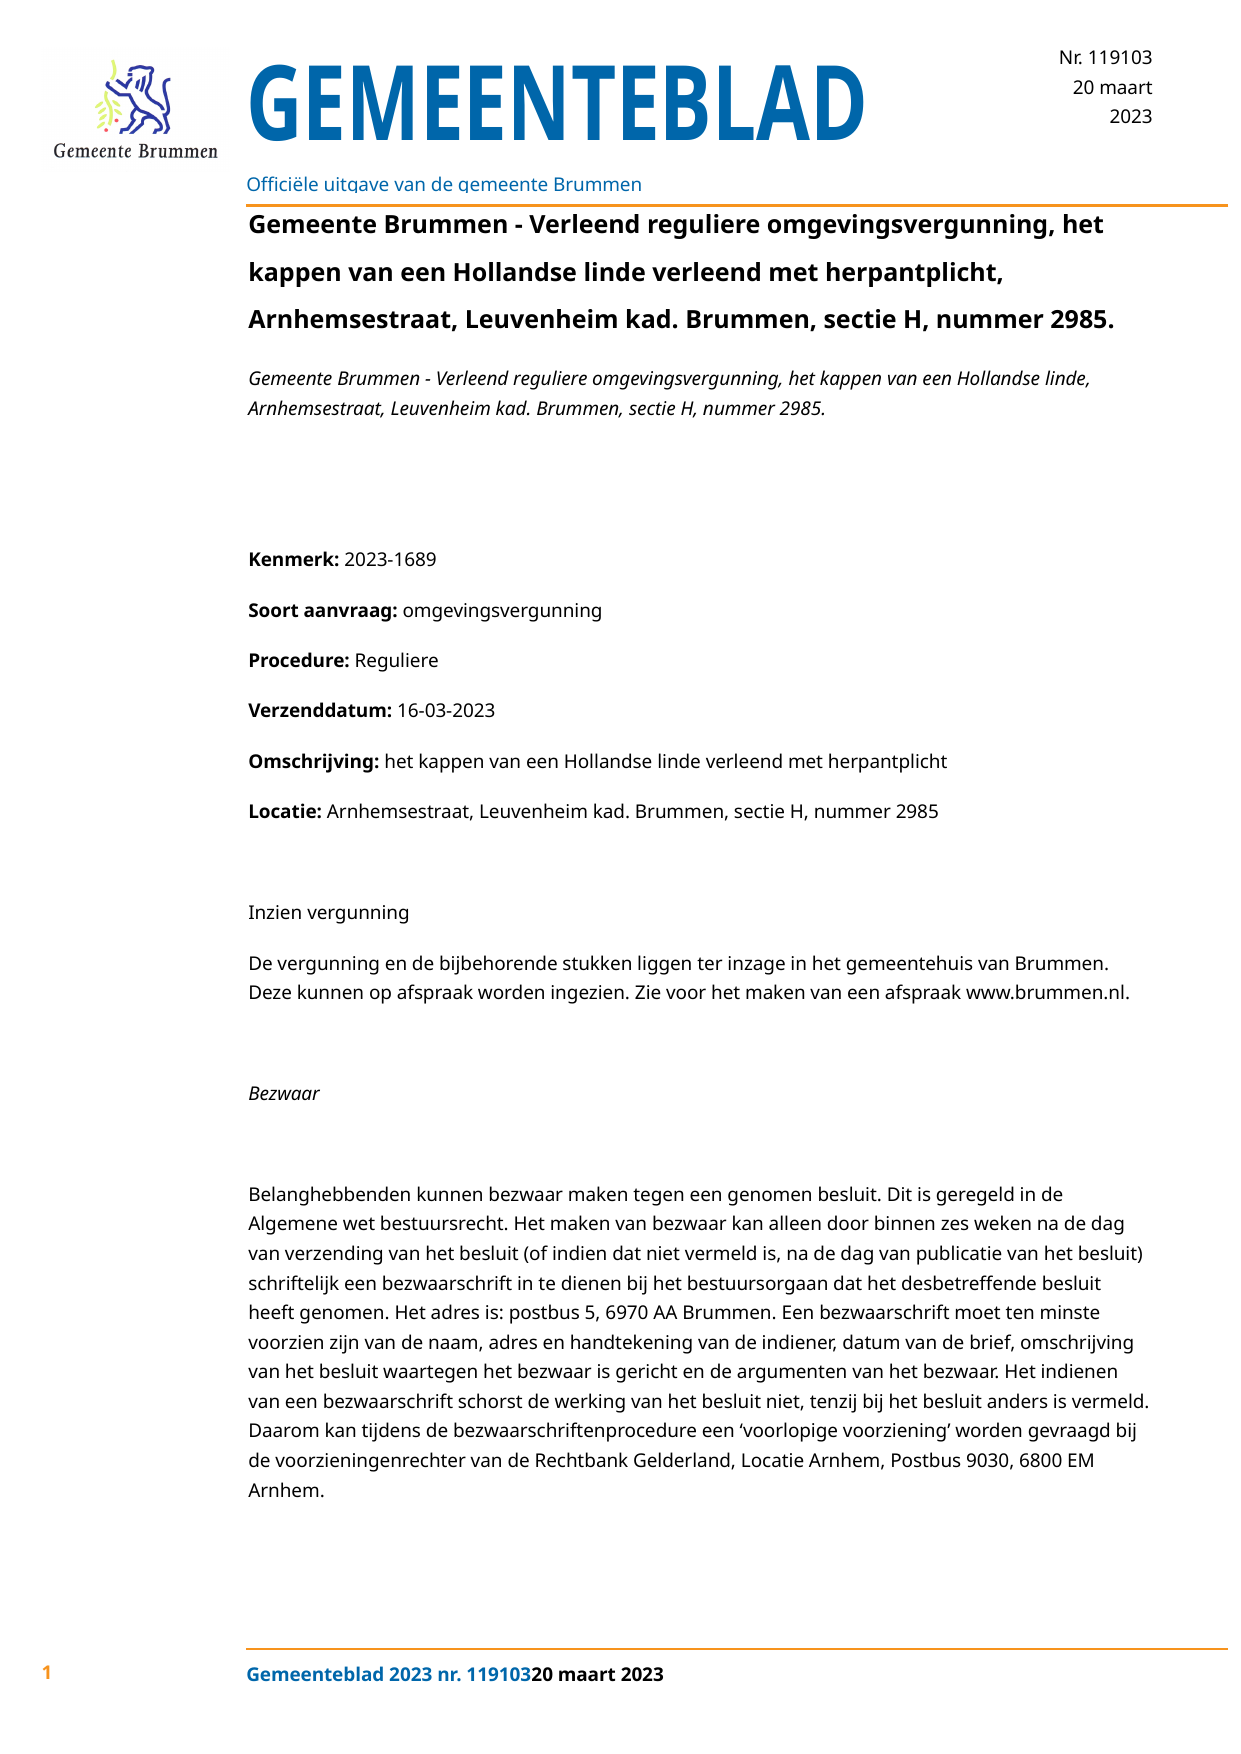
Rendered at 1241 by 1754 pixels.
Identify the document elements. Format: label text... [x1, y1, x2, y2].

text Inzien vergunning [248, 899, 1152, 925]
text Bezwaar [248, 1080, 1152, 1106]
text De vergunning en de bijbehorende stukken liggen ter inzage in het gemeentehuis van Brummen. Deze kunnen op afspraak worden ingezien. Zie voor het maken van een afspraak www.brummen.nl. [248, 950, 1152, 1005]
text Soort aanvraag: omgevingsvergunning [248, 597, 1152, 622]
picture [41, 47, 231, 172]
text Verzenddatum: 16-03-2023 [248, 698, 1152, 723]
text Gemeente Brummen - Verleend reguliere omgevingsvergunning, het kappen van een Hollandse linde, Arnhemsestraat, Leuvenheim kad. Brummen, sectie H, nummer 2985. [248, 366, 1152, 421]
text Gemeente Brummen - Verleend reguliere omgevingsvergunning, het kappen van een Hollandse linde verleend met herpantplicht, Arnhemsestraat, Leuvenheim kad. Brummen, sectie H, nummer 2985. [248, 207, 1152, 336]
text Belanghebbenden kunnen bezwaar maken tegen een genomen besluit. Dit is geregeld in de Algemene wet bestuursrecht. Het maken van bezwaar kan alleen door binnen zes weken na de dag van verzending van het besluit (of indien dat niet vermeld is, na de dag van publicatie van het besluit) schriftelijk een bezwaarschrift in te dienen bij het bestuursorgaan dat het desbetreffende besluit heeft genomen. Het adres is: postbus 5, 6970 AA Brummen. Een bezwaarschrift moet ten minste voorzien zijn van de naam, adres en handtekening van de indiener, datum van de brief, omschrijving van het besluit waartegen het bezwaar is gericht en de argumenten van het bezwaar. Het indienen van een bezwaarschrift schorst de werking van het besluit niet, tenzij bij het besluit anders is vermeld. Daarom kan tijdens de bezwaarschriftenprocedure een ‘voorlopige voorziening’ worden gevraagd bij de voorzieningenrechter van de Rechtbank Gelderland, Locatie Arnhem, Postbus 9030, 6800 EM Arnhem. [248, 1181, 1152, 1502]
text Kenmerk: 2023-1689 [248, 546, 1152, 572]
text Locatie: Arnhemsestraat, Leuvenheim kad. Brummen, sectie H, nummer 2985 [248, 798, 1152, 824]
text Procedure: Reguliere [248, 647, 1152, 673]
text Omschrijving: het kappen van een Hollandse linde verleend met herpantplicht [248, 748, 1152, 774]
